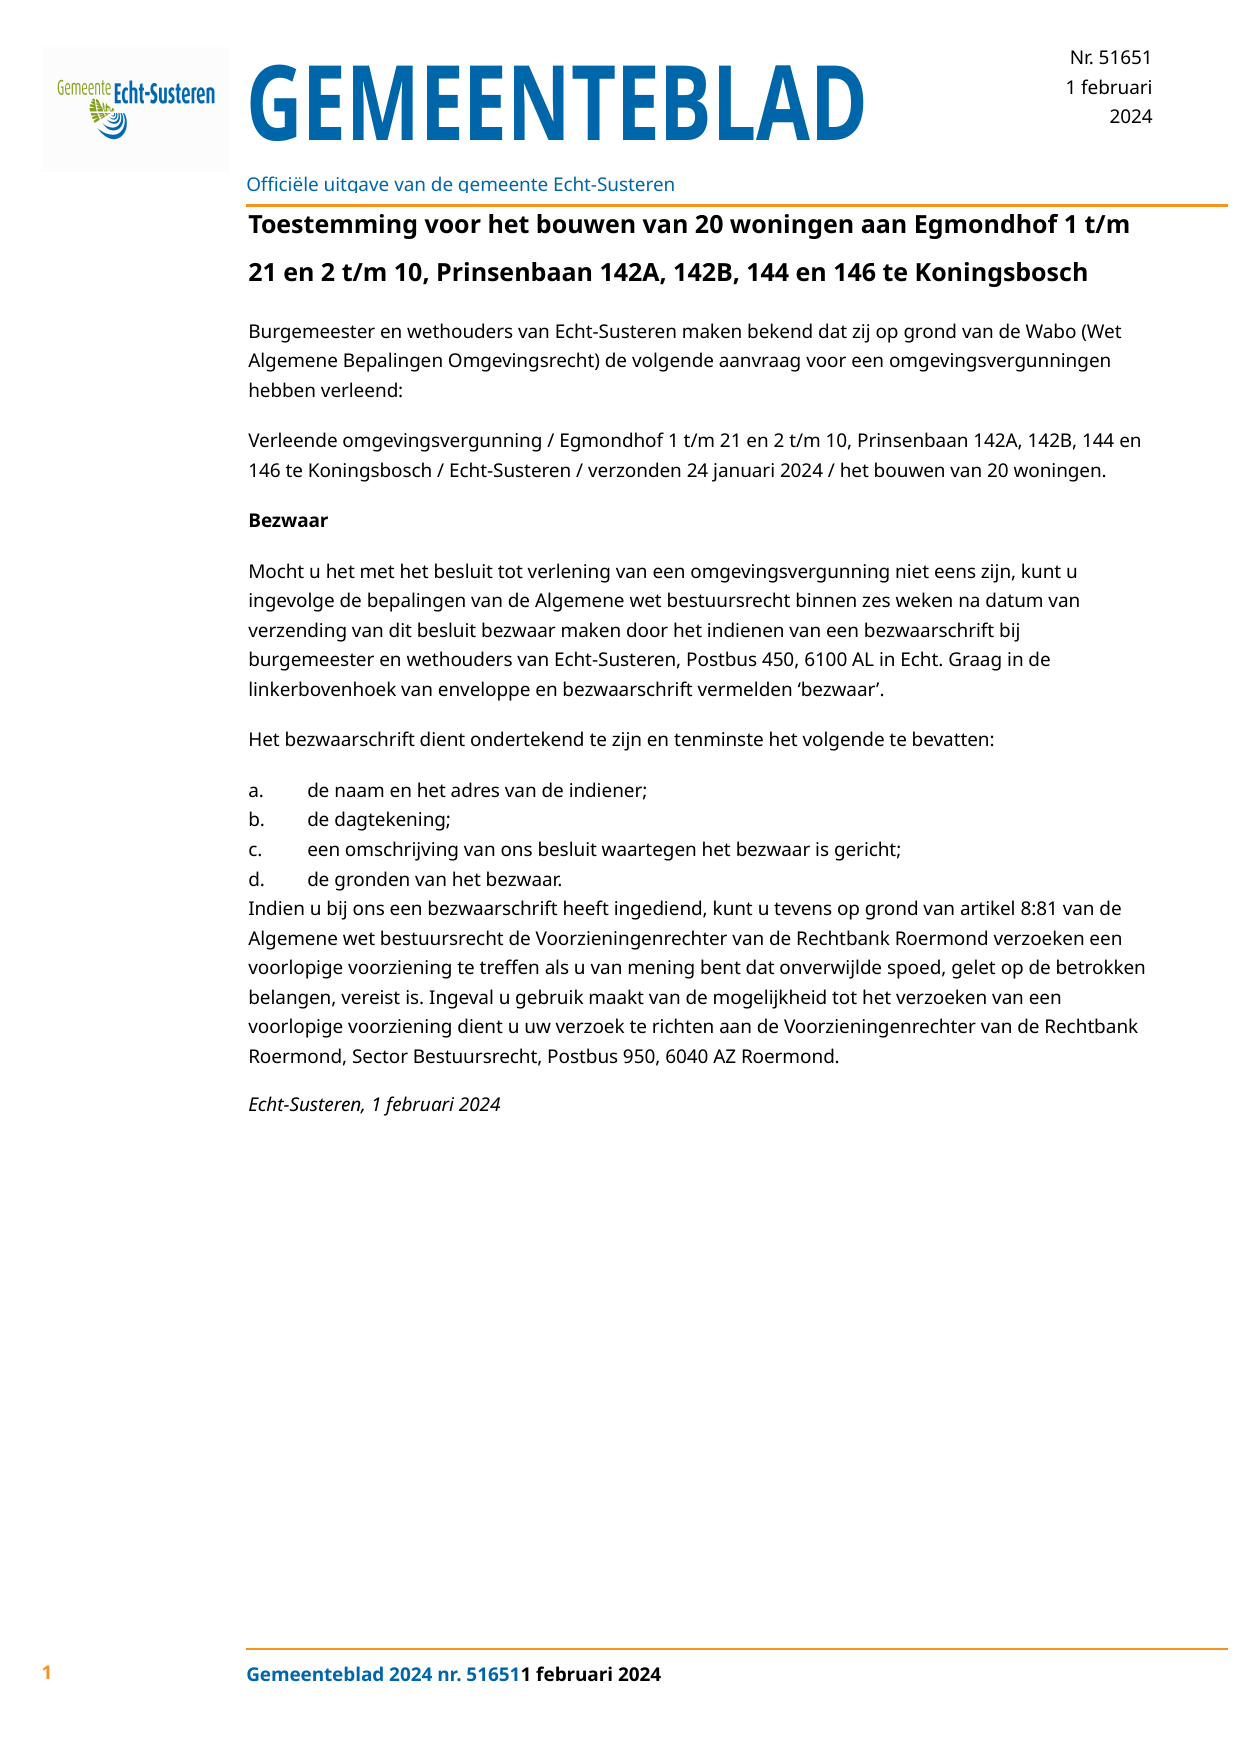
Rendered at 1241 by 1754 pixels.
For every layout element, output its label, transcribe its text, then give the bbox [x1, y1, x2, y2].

list de naam en het adres van de indiener; [248, 777, 1152, 803]
list de gronden van het bezwaar. [248, 866, 1152, 892]
text Bezwaar [248, 507, 1152, 533]
picture [41, 47, 231, 172]
text Het bezwaarschrift dient ondertekend te zijn en tenminste het volgende te bevatten: [248, 727, 1152, 752]
text Indien u bij ons een bezwaarschrift heeft ingediend, kunt u tevens op grond van artikel 8:81 van de Algemene wet bestuursrecht de Voorzieningenrechter van de Rechtbank Roermond verzoeken een voorlopige voorziening te treffen als u van mening bent dat onverwijlde spoed, gelet op de betrokken belangen, vereist is. Ingeval u gebruik maakt van de mogelijkheid tot het verzoeken van een voorlopige voorziening dient u uw verzoek te richten aan de Voorzieningenrechter van de Rechtbank Roermond, Sector Bestuursrecht, Postbus 950, 6040 AZ Roermond. [248, 895, 1152, 1069]
text Burgemeester en wethouders van Echt-Susteren maken bekend dat zij op grond van de Wabo (Wet Algemene Bepalingen Omgevingsrecht) de volgende aanvraag voor een omgevingsvergunningen hebben verleend: [248, 318, 1152, 403]
text Mocht u het met het besluit tot verlening van een omgevingsvergunning niet eens zijn, kunt u ingevolge de bepalingen van de Algemene wet bestuursrecht binnen zes weken na datum van verzending van dit besluit bezwaar maken door het indienen van een bezwaarschrift bij burgemeester en wethouders van Echt-Susteren, Postbus 450, 6100 AL in Echt. Graag in de linkerbovenhoek van enveloppe en bezwaarschrift vermelden ‘bezwaar’. [248, 558, 1152, 702]
text Echt-Susteren, 1 februari 2024 [248, 1091, 1152, 1117]
text Toestemming voor het bouwen van 20 woningen aan Egmondhof 1 t/m 21 en 2 t/m 10, Prinsenbaan 142A, 142B, 144 en 146 te Koningsbosch [248, 207, 1152, 288]
list de dagtekening; [248, 807, 1152, 832]
list een omschrijving van ons besluit waartegen het bezwaar is gericht; [248, 836, 1152, 862]
text Verleende omgevingsvergunning / Egmondhof 1 t/m 21 en 2 t/m 10, Prinsenbaan 142A, 142B, 144 en 146 te Koningsbosch / Echt-Susteren / verzonden 24 januari 2024 / het bouwen van 20 woningen. [248, 427, 1152, 483]
